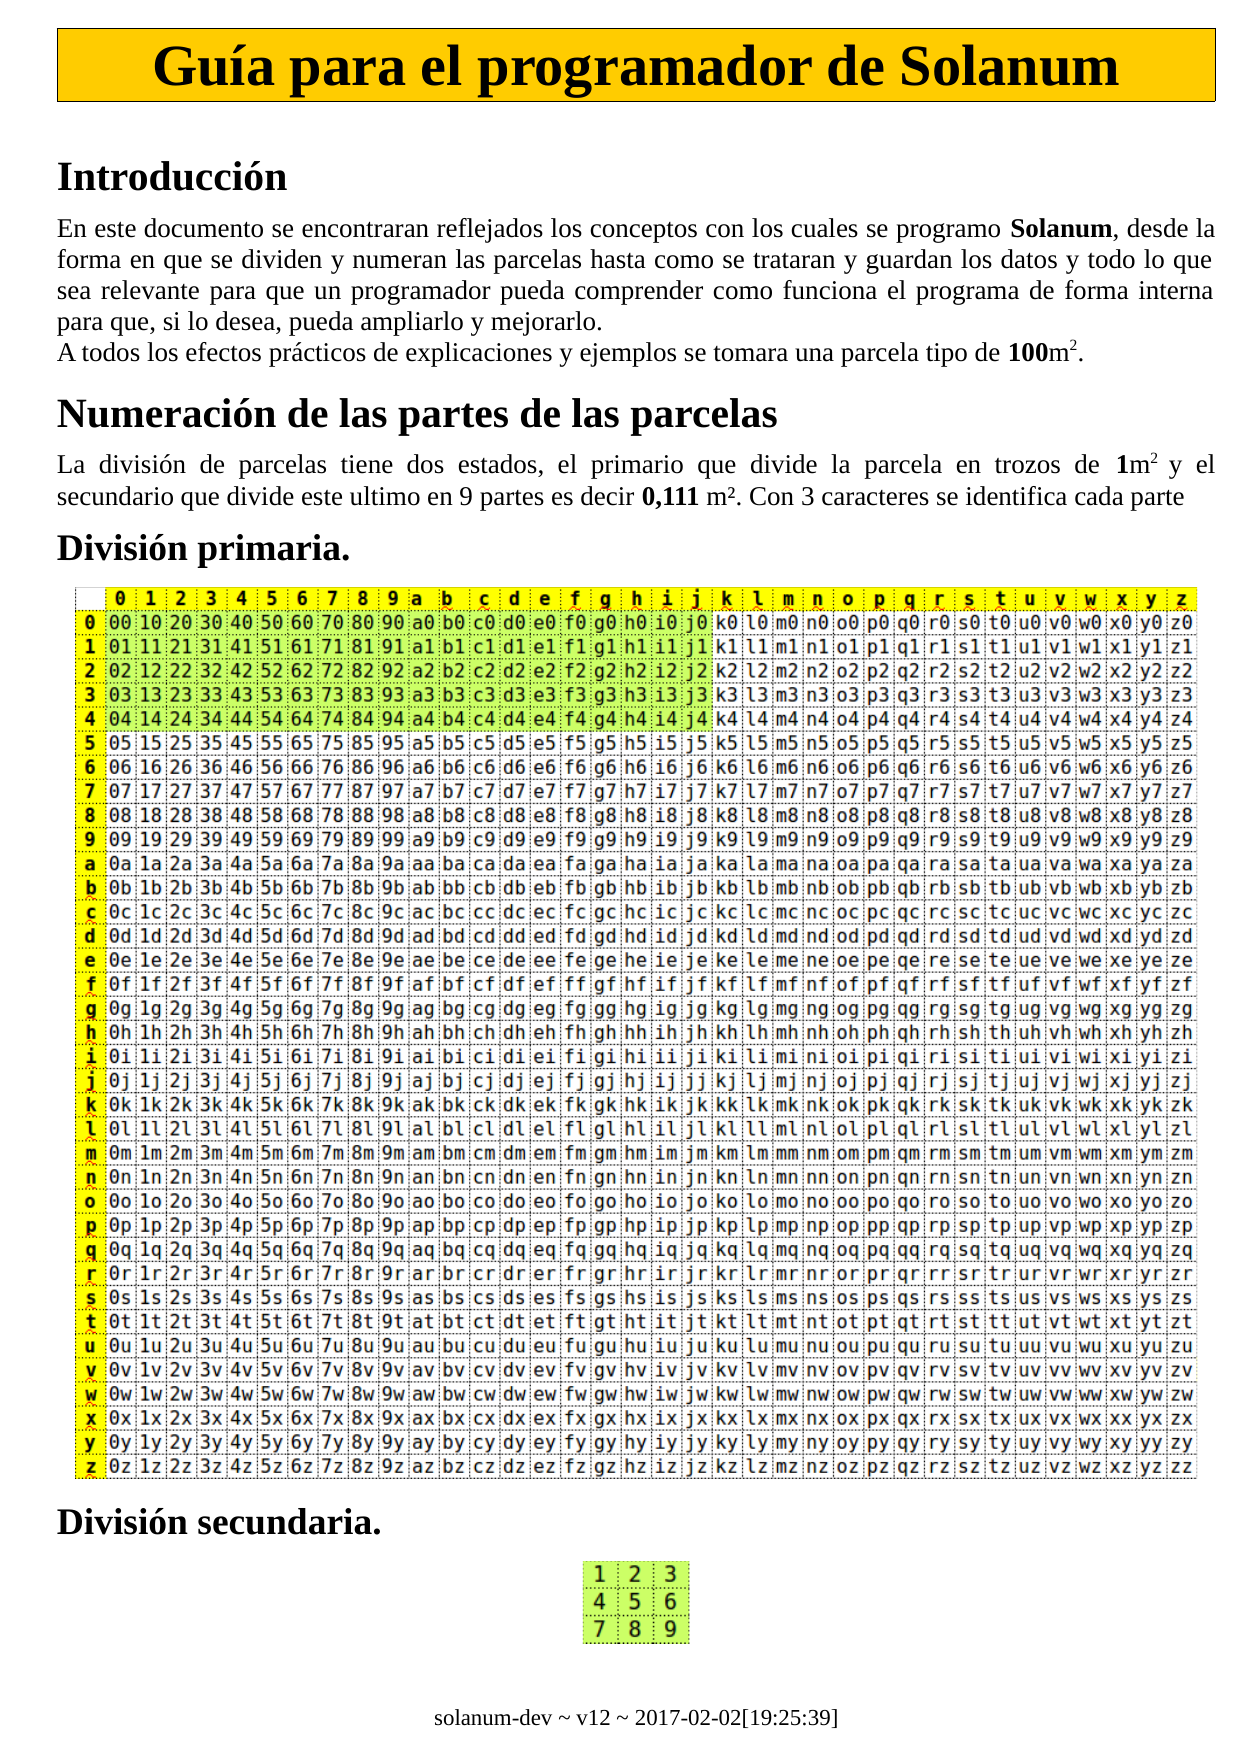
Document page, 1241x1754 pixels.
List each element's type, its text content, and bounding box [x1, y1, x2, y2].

text A todos los efectos prácticos de explicaciones y ejemplos se tomara una parcela tipo de 100m2. [57, 336, 1215, 367]
subtitle Numeración de las partes de las parcelas [57, 388, 1215, 436]
subtitle Introducción [57, 151, 1215, 199]
title Guía para el programador de Solanum [58, 29, 1215, 101]
subtitle División secundaria. [57, 1499, 1215, 1542]
picture [75, 587, 1198, 1479]
text La división de parcelas tiene dos estados, el primario que divide la parcela en trozos de 1m2 y el secundario que divide este ultimo en 9 partes es decir 0,111 m². Con 3 caracteres se identifica cada parte [57, 449, 1215, 511]
subtitle División primaria. [57, 526, 1215, 569]
picture [582, 1561, 690, 1644]
text En este documento se encontraran reflejados los conceptos con los cuales se programo Solanum, desde la forma en que se dividen y numeran las parcelas hasta como se trataran y guardan los datos y todo lo que sea relevante para que un programador pueda comprender como funciona el programa de forma interna para que, si lo desea, pueda ampliarlo y mejorarlo. [57, 212, 1215, 336]
